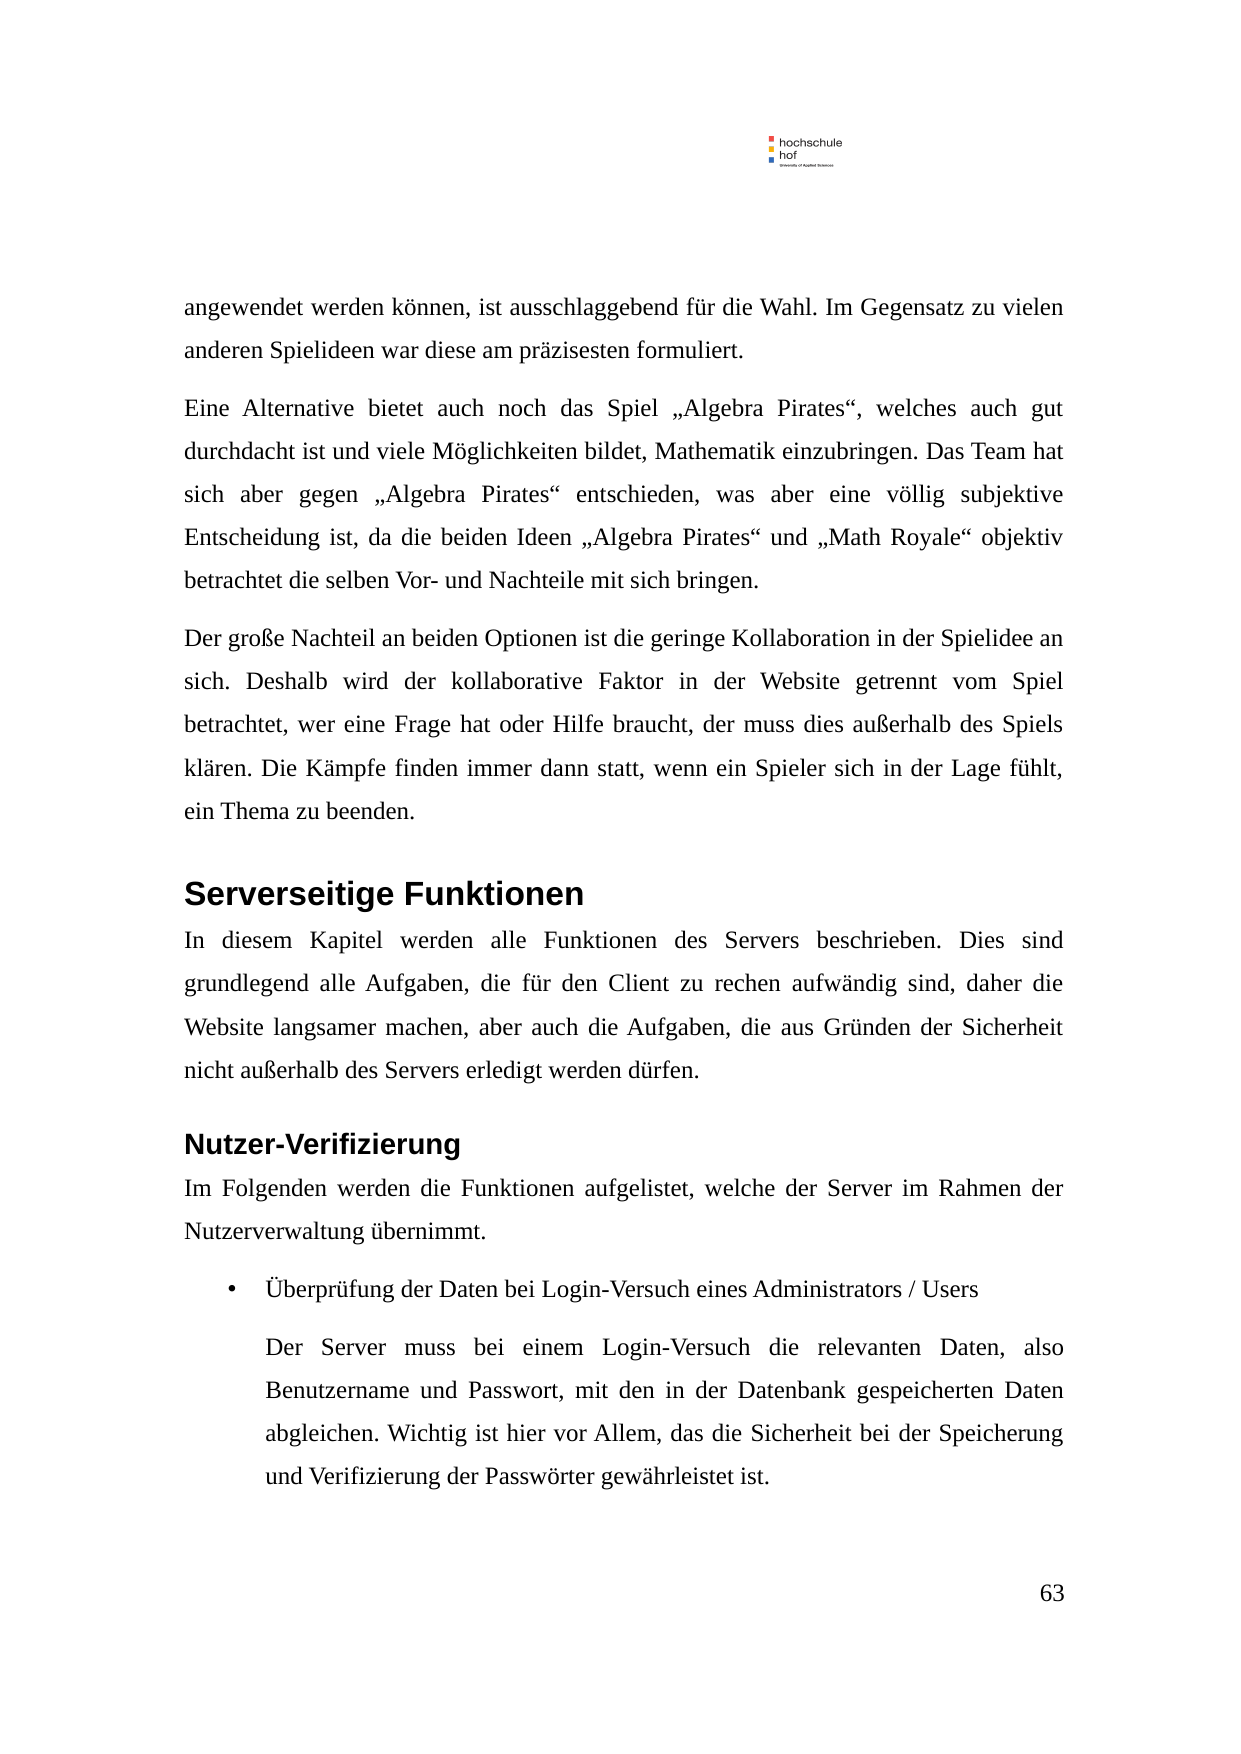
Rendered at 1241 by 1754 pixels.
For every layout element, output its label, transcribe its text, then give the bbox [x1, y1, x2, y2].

text Im Folgenden werden die Funktionen aufgelistet, welche der Server im Rahmen der Nutzerverwaltung übernimmt. [184, 1173, 1064, 1245]
picture [768, 136, 842, 167]
subtitle Serverseitige Funktionen [184, 874, 1064, 913]
subtitle Nutzer-Verifizierung [184, 1127, 1064, 1161]
text Eine Alternative bietet auch noch das Spiel „Algebra Pirates“, welches auch gut durchdacht ist und viele Möglichkeiten bildet, Mathematik einzubringen. Das Team hat sich aber gegen „Algebra Pirates“ entschieden, was aber eine völlig subjektive Entscheidung ist, da die beiden Ideen „Algebra Pirates“ und „Math Royale“ objektiv betrachtet die selben Vor- und Nachteile mit sich bringen. [184, 393, 1064, 594]
text angewendet werden können, ist ausschlaggebend für die Wahl. Im Gegensatz zu vielen anderen Spielideen war diese am präzisesten formuliert. [184, 292, 1064, 364]
text Der große Nachteil an beiden Optionen ist die geringe Kollaboration in der Spielidee an sich. Deshalb wird der kollaborative Faktor in der Website getrennt vom Spiel betrachtet, wer eine Frage hat oder Hilfe braucht, der muss dies außerhalb des Spiels klären. Die Kämpfe finden immer dann statt, wenn ein Spieler sich in der Lage fühlt, ein Thema zu beenden. [184, 623, 1064, 824]
list Der Server muss bei einem Login-Versuch die relevanten Daten, also Benutzername und Passwort, mit den in der Datenbank gespeicherten Daten abgleichen. Wichtig ist hier vor Allem, das die Sicherheit bei der Speicherung und Verifizierung der Passwörter gewährleistet ist. [228, 1332, 1064, 1490]
list Überprüfung der Daten bei Login-Versuch eines Administrators / Users [228, 1274, 1064, 1303]
text In diesem Kapitel werden alle Funktionen des Servers beschrieben. Dies sind grundlegend alle Aufgaben, die für den Client zu rechen aufwändig sind, daher die Website langsamer machen, aber auch die Aufgaben, die aus Gründen der Sicherheit nicht außerhalb des Servers erledigt werden dürfen. [184, 925, 1064, 1083]
